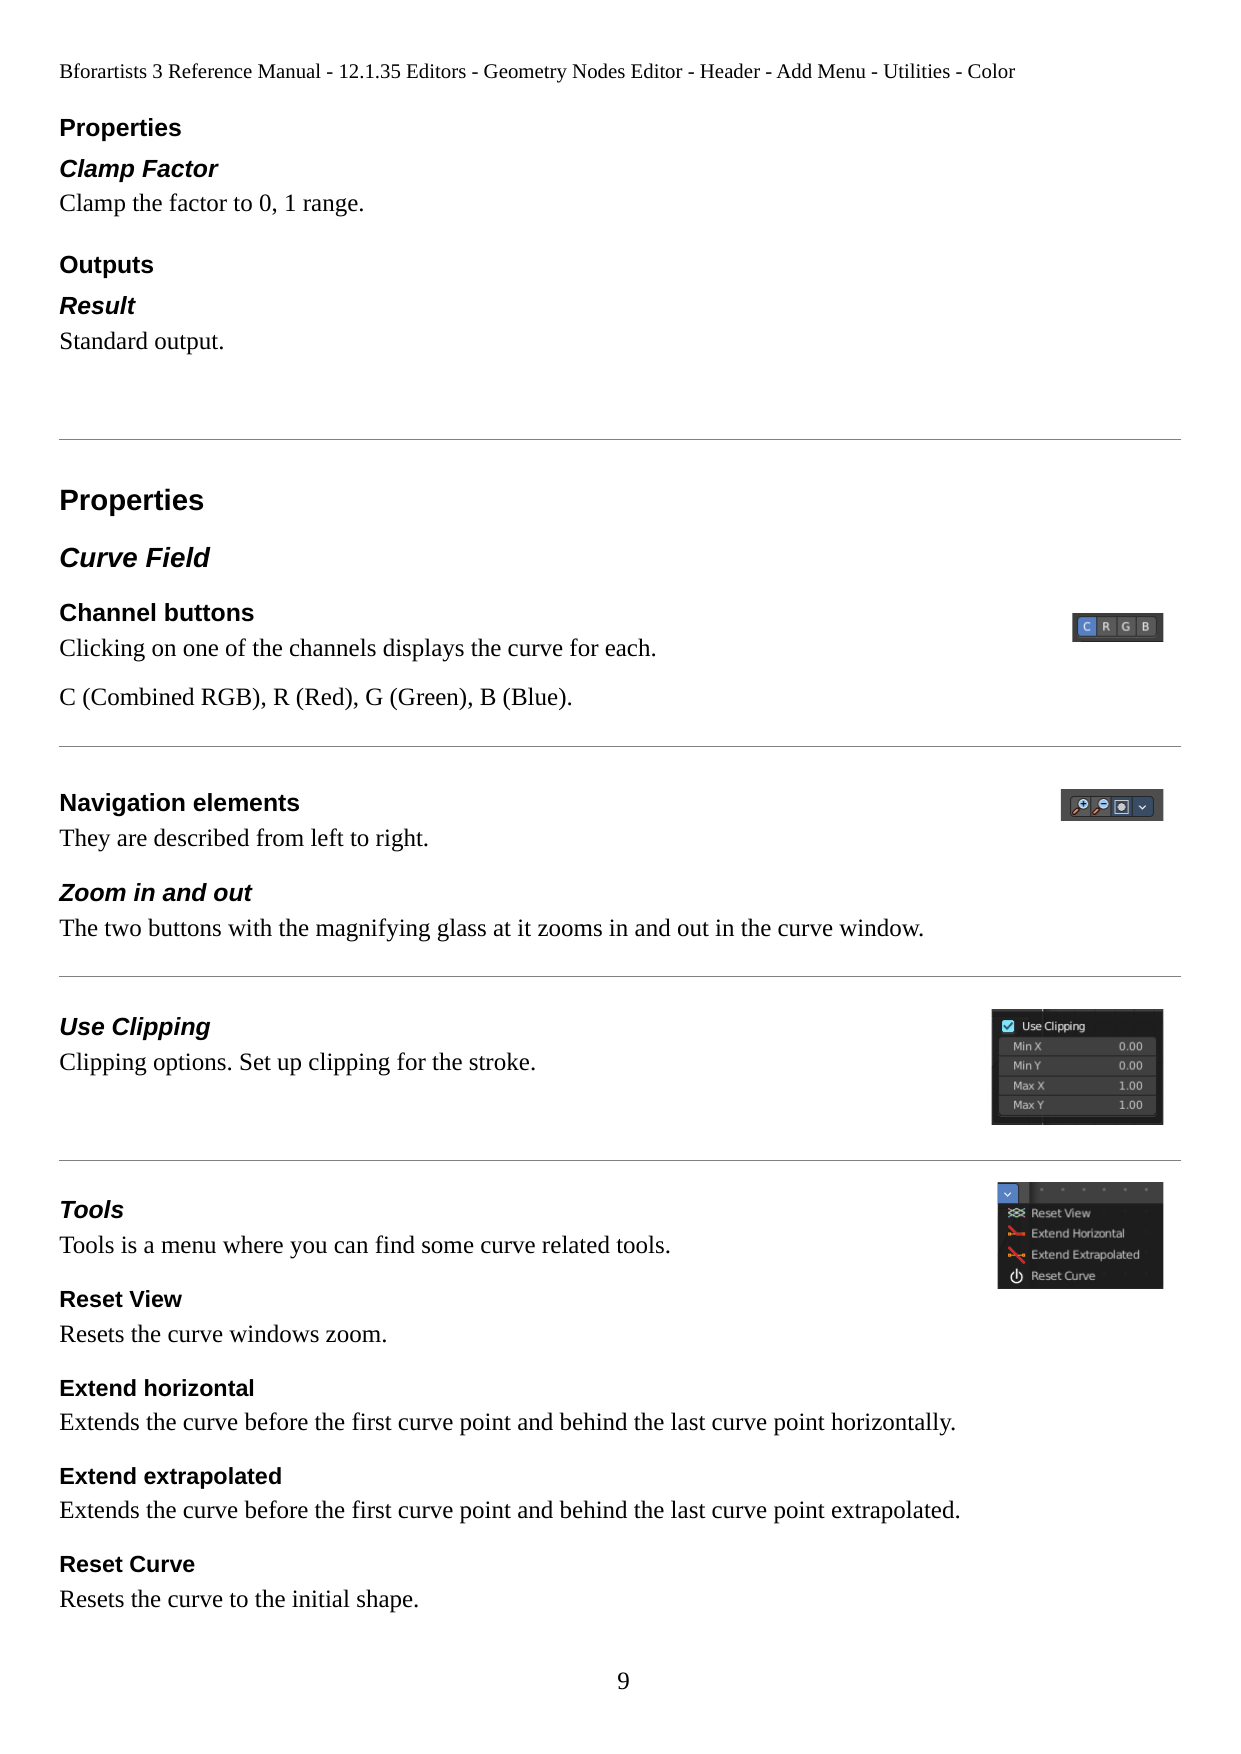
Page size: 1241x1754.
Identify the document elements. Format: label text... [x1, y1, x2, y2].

text Extends the curve before the first curve point and behind the last curve point extrapolated. [59, 1495, 1181, 1524]
text C (Combined RGB), R (Red), G (Green), B (Blue). [59, 682, 1181, 711]
subtitle [1164, 1012, 1181, 1041]
subtitle Properties [59, 113, 1181, 141]
subtitle [1164, 1196, 1181, 1224]
subtitle Curve Field [59, 541, 1181, 573]
text Clicking on one of the channels displays the curve for each. [59, 633, 1181, 662]
text Standard output. [59, 326, 1181, 354]
subtitle Navigation elements [59, 788, 1181, 816]
subtitle Outputs [59, 250, 1181, 278]
text Extends the curve before the first curve point and behind the last curve point horizontally. [59, 1407, 1181, 1436]
subtitle Reset Curve [59, 1551, 1181, 1577]
subtitle Zoom in and out [59, 878, 1181, 907]
subtitle Channel buttons [59, 598, 1181, 627]
text Clamp the factor to 0, 1 range. [59, 188, 1181, 217]
subtitle Result [59, 291, 1181, 319]
text Resets the curve windows zoom. [59, 1319, 1181, 1347]
subtitle Clamp Factor [59, 154, 1181, 182]
subtitle Tools [59, 1196, 997, 1224]
picture [991, 1009, 1164, 1125]
picture [1060, 789, 1164, 821]
subtitle Reset View [59, 1286, 1181, 1312]
text Resets the curve to the initial shape. [59, 1584, 1181, 1612]
picture [997, 1182, 1164, 1289]
text The two buttons with the magnifying glass at it zooms in and out in the curve window. [59, 913, 1181, 942]
subtitle Extend horizontal [59, 1374, 1181, 1401]
subtitle Properties [59, 483, 1181, 516]
picture [1072, 613, 1164, 642]
subtitle Extend extrapolated [59, 1462, 1181, 1489]
subtitle Use Clipping [59, 1012, 991, 1041]
text Tools is a menu where you can find some curve related tools. [59, 1230, 997, 1259]
text Clipping options. Set up clipping for the stroke. [59, 1047, 991, 1076]
text They are described from left to right. [59, 823, 1181, 851]
